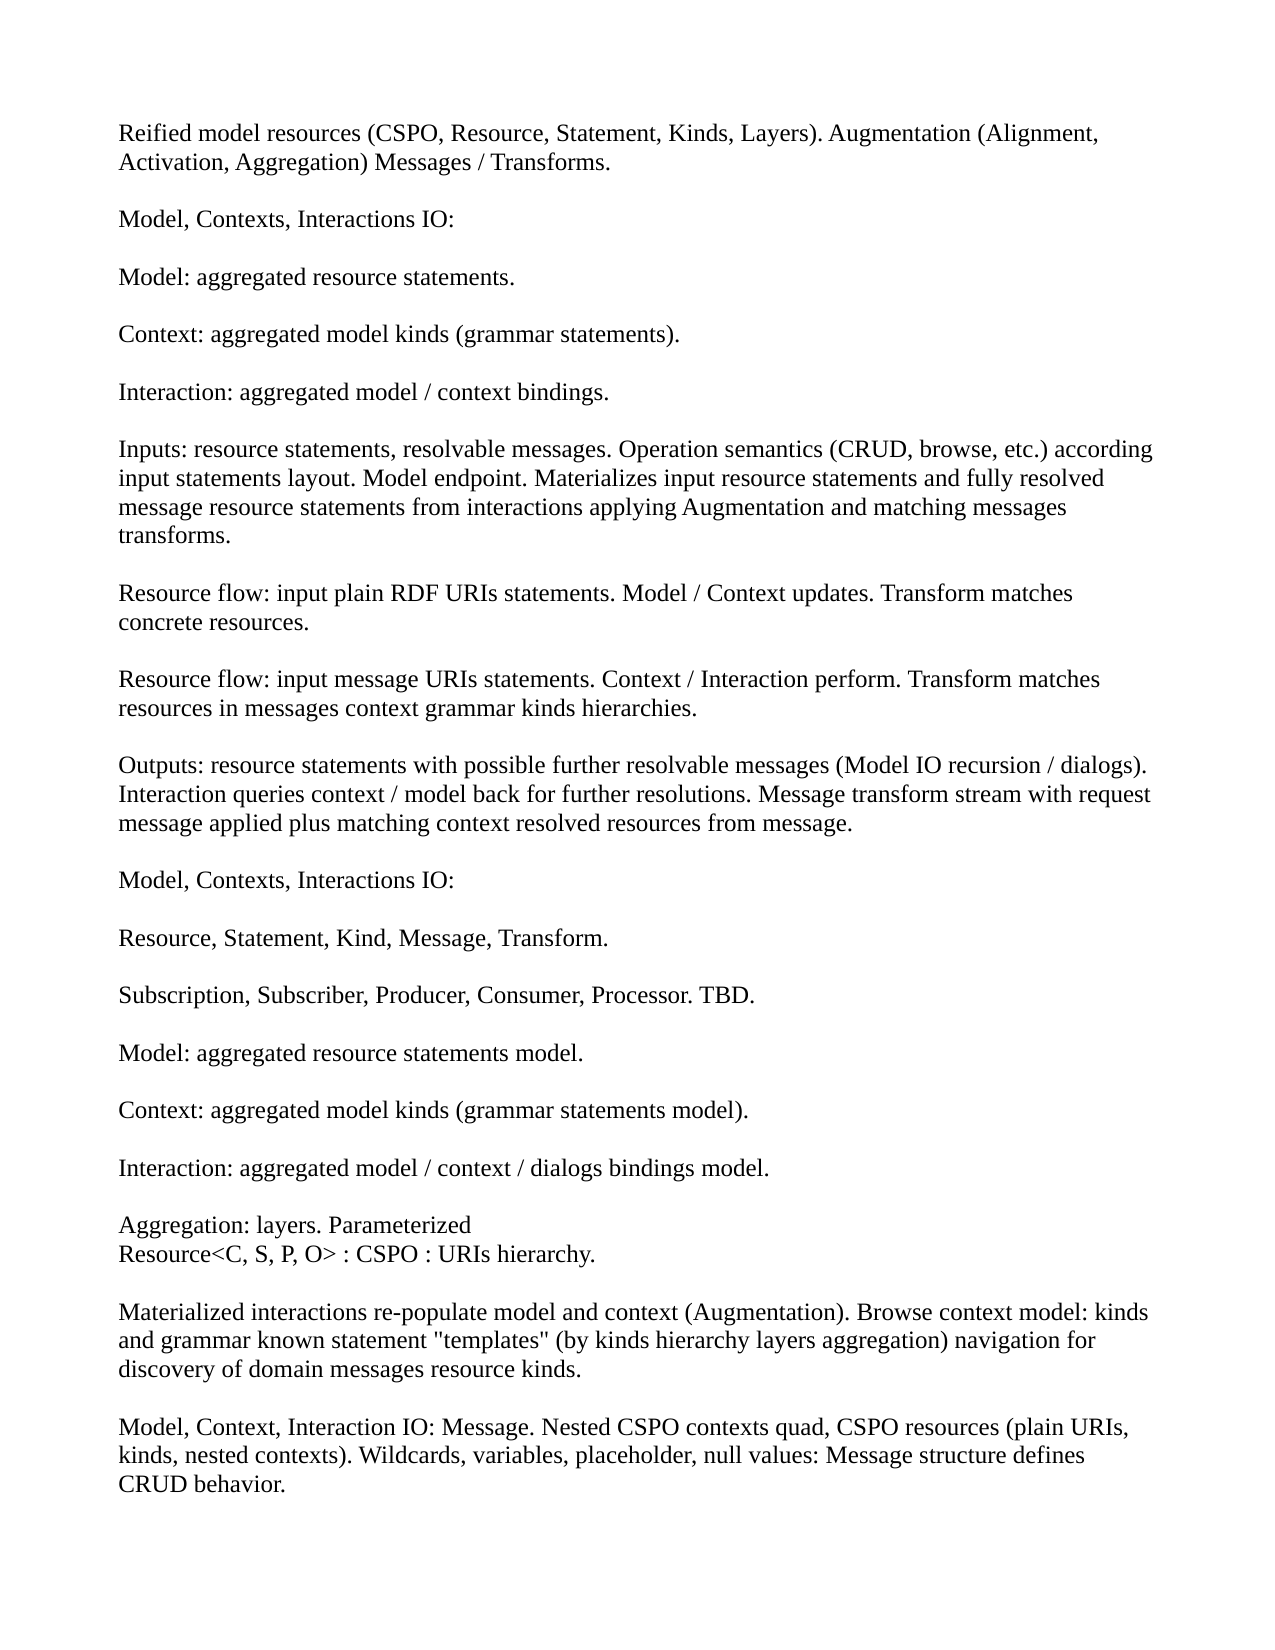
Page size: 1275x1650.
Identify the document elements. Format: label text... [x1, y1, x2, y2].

text Aggregation: layers. Parameterized [118, 1211, 1157, 1239]
text Materialized interactions re-populate model and context (Augmentation). Browse context model: kinds and grammar known statement "templates" (by kinds hierarchy layers aggregation) navigation for discovery of domain messages resource kinds. [118, 1297, 1157, 1383]
text Model: aggregated resource statements. [118, 262, 1157, 291]
text Resource, Statement, Kind, Message, Transform. [118, 923, 1157, 952]
text Interaction: aggregated model / context / dialogs bindings model. [118, 1153, 1157, 1182]
text Model: aggregated resource statements model. [118, 1038, 1157, 1067]
text Subscription, Subscriber, Producer, Consumer, Processor. TBD. [118, 981, 1157, 1009]
text Interaction: aggregated model / context bindings. [118, 377, 1157, 406]
text Resource flow: input message URIs statements. Context / Interaction perform. Transform matches resources in messages context grammar kinds hierarchies. [118, 664, 1157, 722]
text Context: aggregated model kinds (grammar statements). [118, 319, 1157, 348]
text Resource<C, S, P, O> : CSPO : URIs hierarchy. [118, 1239, 1157, 1268]
text Inputs: resource statements, resolvable messages. Operation semantics (CRUD, browse, etc.) according input statements layout. Model endpoint. Materializes input resource statements and fully resolved message resource statements from interactions applying Augmentation and matching messages transforms. [118, 434, 1157, 549]
text Outputs: resource statements with possible further resolvable messages (Model IO recursion / dialogs). Interaction queries context / model back for further resolutions. Message transform stream with request message applied plus matching context resolved resources from message. [118, 751, 1157, 837]
text Context: aggregated model kinds (grammar statements model). [118, 1096, 1157, 1124]
text Model, Contexts, Interactions IO: [118, 204, 1157, 233]
text Model, Contexts, Interactions IO: [118, 866, 1157, 894]
text Reified model resources (CSPO, Resource, Statement, Kinds, Layers). Augmentation (Alignment, Activation, Aggregation) Messages / Transforms. [118, 118, 1157, 176]
text Resource flow: input plain RDF URIs statements. Model / Context updates. Transform matches concrete resources. [118, 578, 1157, 636]
text Model, Context, Interaction IO: Message. Nested CSPO contexts quad, CSPO resources (plain URIs, kinds, nested contexts). Wildcards, variables, placeholder, null values: Message structure defines CRUD behavior. [118, 1412, 1157, 1498]
